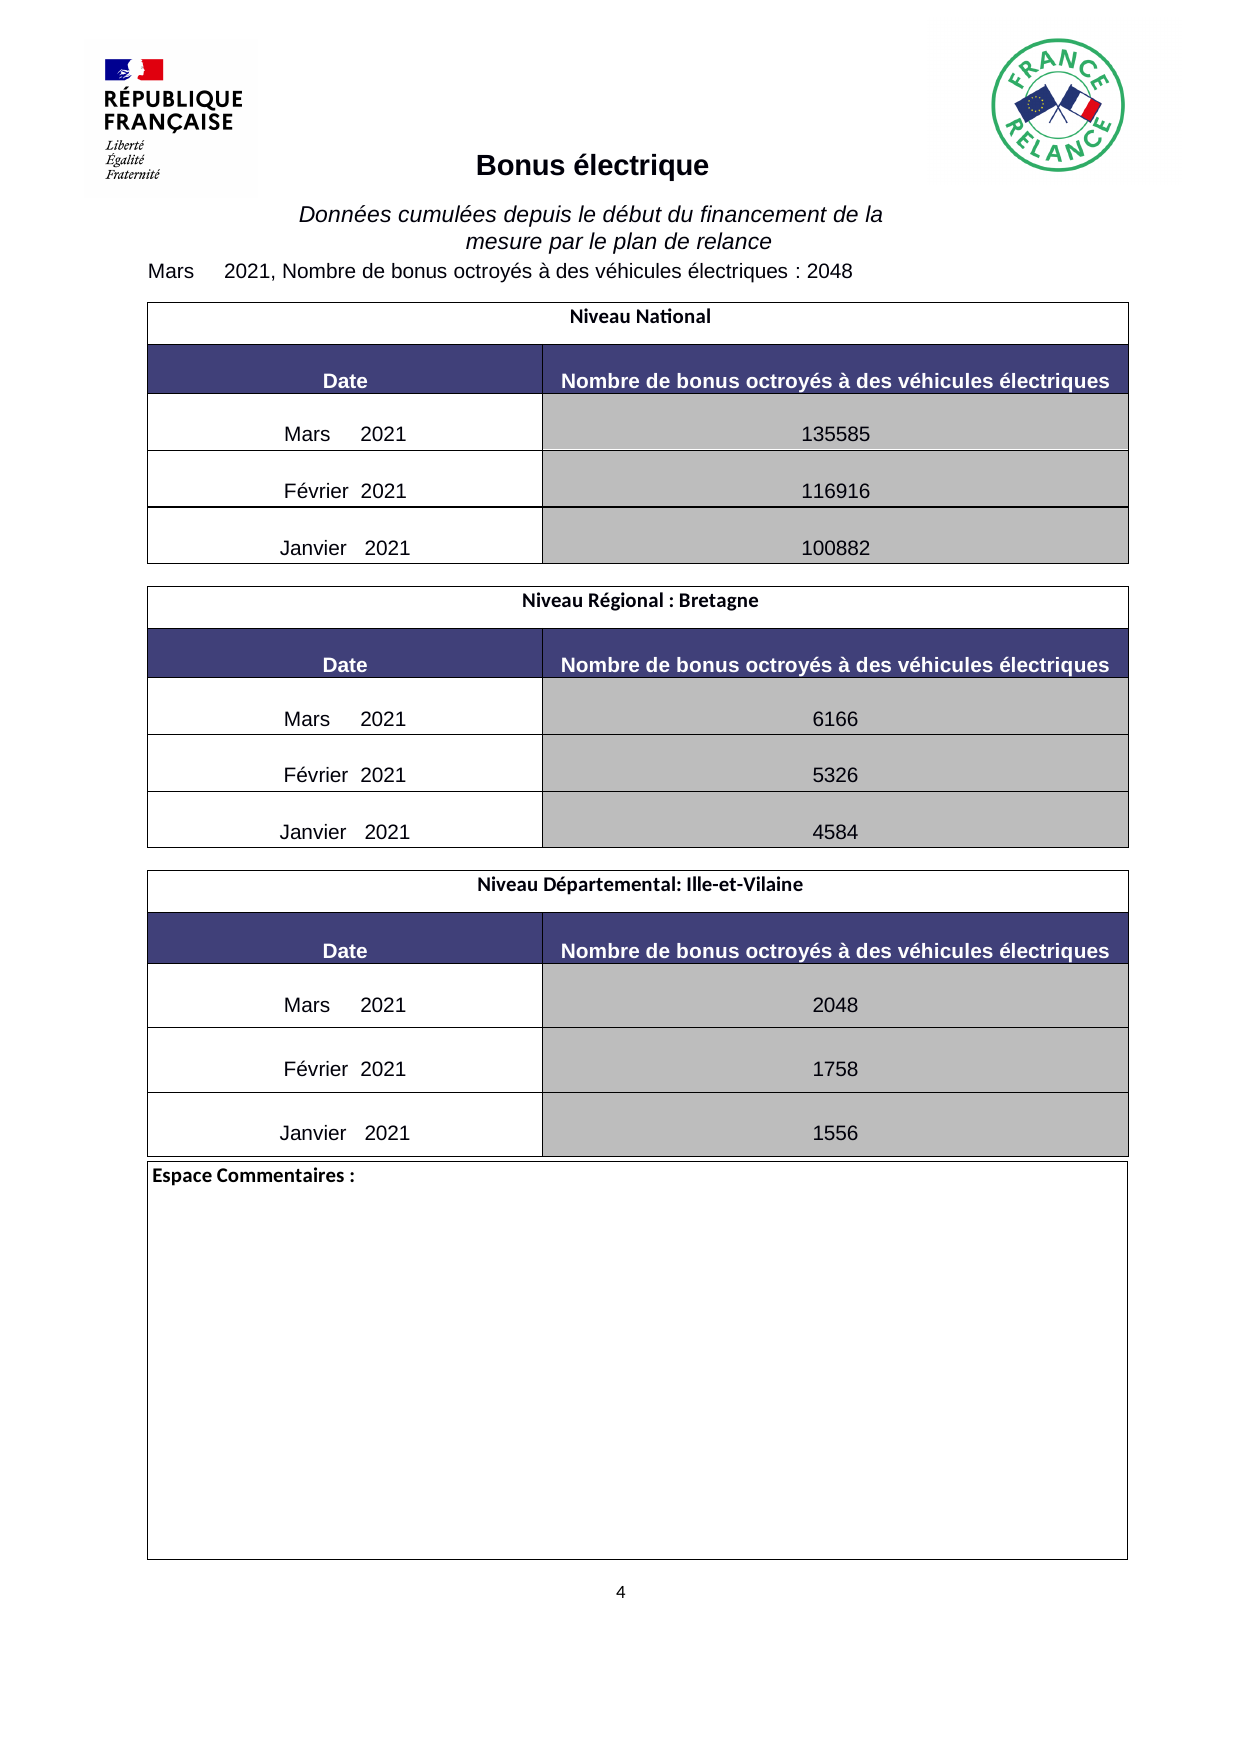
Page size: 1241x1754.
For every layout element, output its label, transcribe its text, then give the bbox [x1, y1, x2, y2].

table_cell 5326 [543, 735, 1128, 791]
text Mars 2021, Nombre de bonus octroyés à des véhicules électriques : 2048 [148, 259, 1093, 283]
table_cell Mars 2021 [148, 964, 542, 1027]
table_header Niveau Départemental: Ille-et-Vilaine [148, 871, 1128, 912]
text Données cumulées depuis le début du financement de la mesure par le plan de relance [148, 200, 1093, 254]
table_cell Février 2021 [148, 735, 542, 791]
table_header Niveau Régional : Bretagne [148, 587, 1128, 628]
table_cell 2048 [543, 964, 1128, 1027]
table_header Niveau National [148, 303, 1128, 344]
text 4 [0, 1580, 1238, 1603]
table_cell Nombre de bonus octroyés à des véhicules électriques [543, 913, 1128, 963]
picture [926, 17, 1189, 185]
picture [84, 39, 263, 200]
table_cell Janvier 2021 [148, 792, 542, 847]
table_cell 100882 [543, 508, 1128, 563]
table_cell Janvier 2021 [148, 508, 542, 563]
table_cell 1758 [543, 1028, 1128, 1092]
table_cell Date [148, 629, 542, 677]
table_cell Date [148, 913, 542, 963]
table_cell Date [148, 345, 542, 393]
table_cell Mars 2021 [148, 394, 542, 449]
table_cell 6166 [543, 678, 1128, 734]
table_cell Mars 2021 [148, 678, 542, 734]
table_cell Janvier 2021 [148, 1093, 542, 1156]
table_cell 1556 [543, 1093, 1128, 1156]
table_cell Février 2021 [148, 1028, 542, 1092]
text Espace Commentaires : [148, 1162, 1127, 1187]
table_cell Février 2021 [148, 451, 542, 506]
text Bonus électrique [263, 148, 926, 181]
table_cell 4584 [543, 792, 1128, 847]
table_cell 135585 [543, 394, 1128, 449]
table_cell 116916 [543, 451, 1128, 506]
table_cell Nombre de bonus octroyés à des véhicules électriques [543, 345, 1128, 393]
table_cell Nombre de bonus octroyés à des véhicules électriques [543, 629, 1128, 677]
